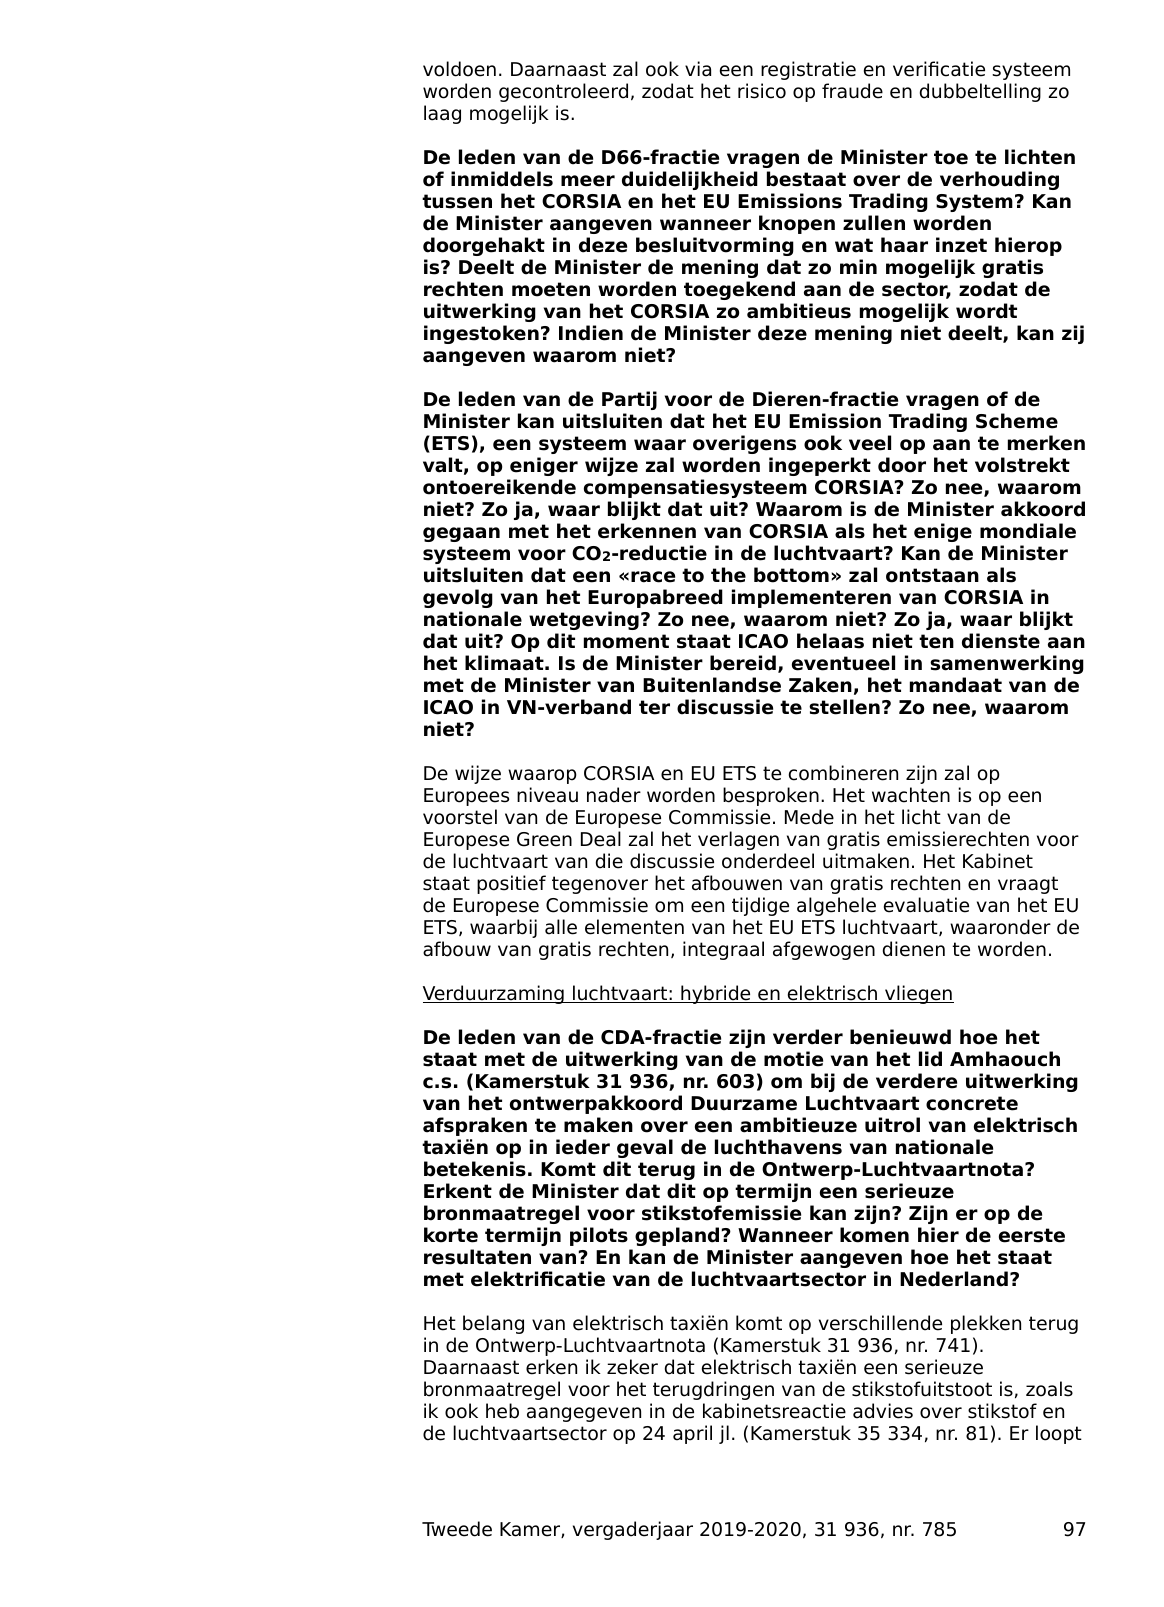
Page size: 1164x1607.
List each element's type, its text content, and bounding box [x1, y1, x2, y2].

text De leden van de CDA-fractie zijn verder benieuwd hoe het staat met de uitwerking van de motie van het lid Amhaouch c.s. (Kamerstuk 31 936, nr. 603) om bij de verdere uitwerking van het ontwerpakkoord Duurzame Luchtvaart concrete afspraken te maken over een ambitieuze uitrol van elektrisch taxiën op in ieder geval de luchthavens van nationale betekenis. Komt dit terug in de Ontwerp-Luchtvaartnota? Erkent de Minister dat dit op termijn een serieuze bronmaatregel voor stikstofemissie kan zijn? Zijn er op de korte termijn pilots gepland? Wanneer komen hier de eerste resultaten van? En kan de Minister aangeven hoe het staat met elektrificatie van de luchtvaartsector in Nederland? [422, 1027, 1087, 1291]
text De leden van de Partij voor de Dieren-fractie vragen of de Minister kan uitsluiten dat het EU Emission Trading Scheme (ETS), een systeem waar overigens ook veel op aan te merken valt, op eniger wijze zal worden ingeperkt door het volstrekt ontoereikende compensatiesysteem CORSIA? Zo nee, waarom niet? Zo ja, waar blijkt dat uit? Waarom is de Minister akkoord gegaan met het erkennen van CORSIA als het enige mondiale systeem voor CO2-reductie in de luchtvaart? Kan de Minister uitsluiten dat een «race to the bottom» zal ontstaan als gevolg van het Europabreed implementeren van CORSIA in nationale wetgeving? Zo nee, waarom niet? Zo ja, waar blijkt dat uit? Op dit moment staat ICAO helaas niet ten dienste aan het klimaat. Is de Minister bereid, eventueel in samenwerking met de Minister van Buitenlandse Zaken, het mandaat van de ICAO in VN-verband ter discussie te stellen? Zo nee, waarom niet? [422, 389, 1087, 741]
text voldoen. Daarnaast zal ook via een registratie en verificatie systeem worden gecontroleerd, zodat het risico op fraude en dubbeltelling zo laag mogelijk is. [422, 59, 1087, 125]
subtitle Verduurzaming luchtvaart: hybride en elektrisch vliegen [422, 983, 1087, 1005]
text De wijze waarop CORSIA en EU ETS te combineren zijn zal op Europees niveau nader worden besproken. Het wachten is op een voorstel van de Europese Commissie. Mede in het licht van de Europese Green Deal zal het verlagen van gratis emissierechten voor de luchtvaart van die discussie onderdeel uitmaken. Het Kabinet staat positief tegenover het afbouwen van gratis rechten en vraagt de Europese Commissie om een tijdige algehele evaluatie van het EU ETS, waarbij alle elementen van het EU ETS luchtvaart, waaronder de afbouw van gratis rechten, integraal afgewogen dienen te worden. [422, 763, 1087, 961]
text Het belang van elektrisch taxiën komt op verschillende plekken terug in de Ontwerp-Luchtvaartnota (Kamerstuk 31 936, nr. 741). Daarnaast erken ik zeker dat elektrisch taxiën een serieuze bronmaatregel voor het terugdringen van de stikstofuitstoot is, zoals ik ook heb aangegeven in de kabinetsreactie advies over stikstof en de luchtvaartsector op 24 april jl. (Kamerstuk 35 334, nr. 81). Er loopt [422, 1313, 1087, 1445]
text De leden van de D66-fractie vragen de Minister toe te lichten of inmiddels meer duidelijkheid bestaat over de verhouding tussen het CORSIA en het EU Emissions Trading System? Kan de Minister aangeven wanneer knopen zullen worden doorgehakt in deze besluitvorming en wat haar inzet hierop is? Deelt de Minister de mening dat zo min mogelijk gratis rechten moeten worden toegekend aan de sector, zodat de uitwerking van het CORSIA zo ambitieus mogelijk wordt ingestoken? Indien de Minister deze mening niet deelt, kan zij aangeven waarom niet? [422, 147, 1087, 367]
